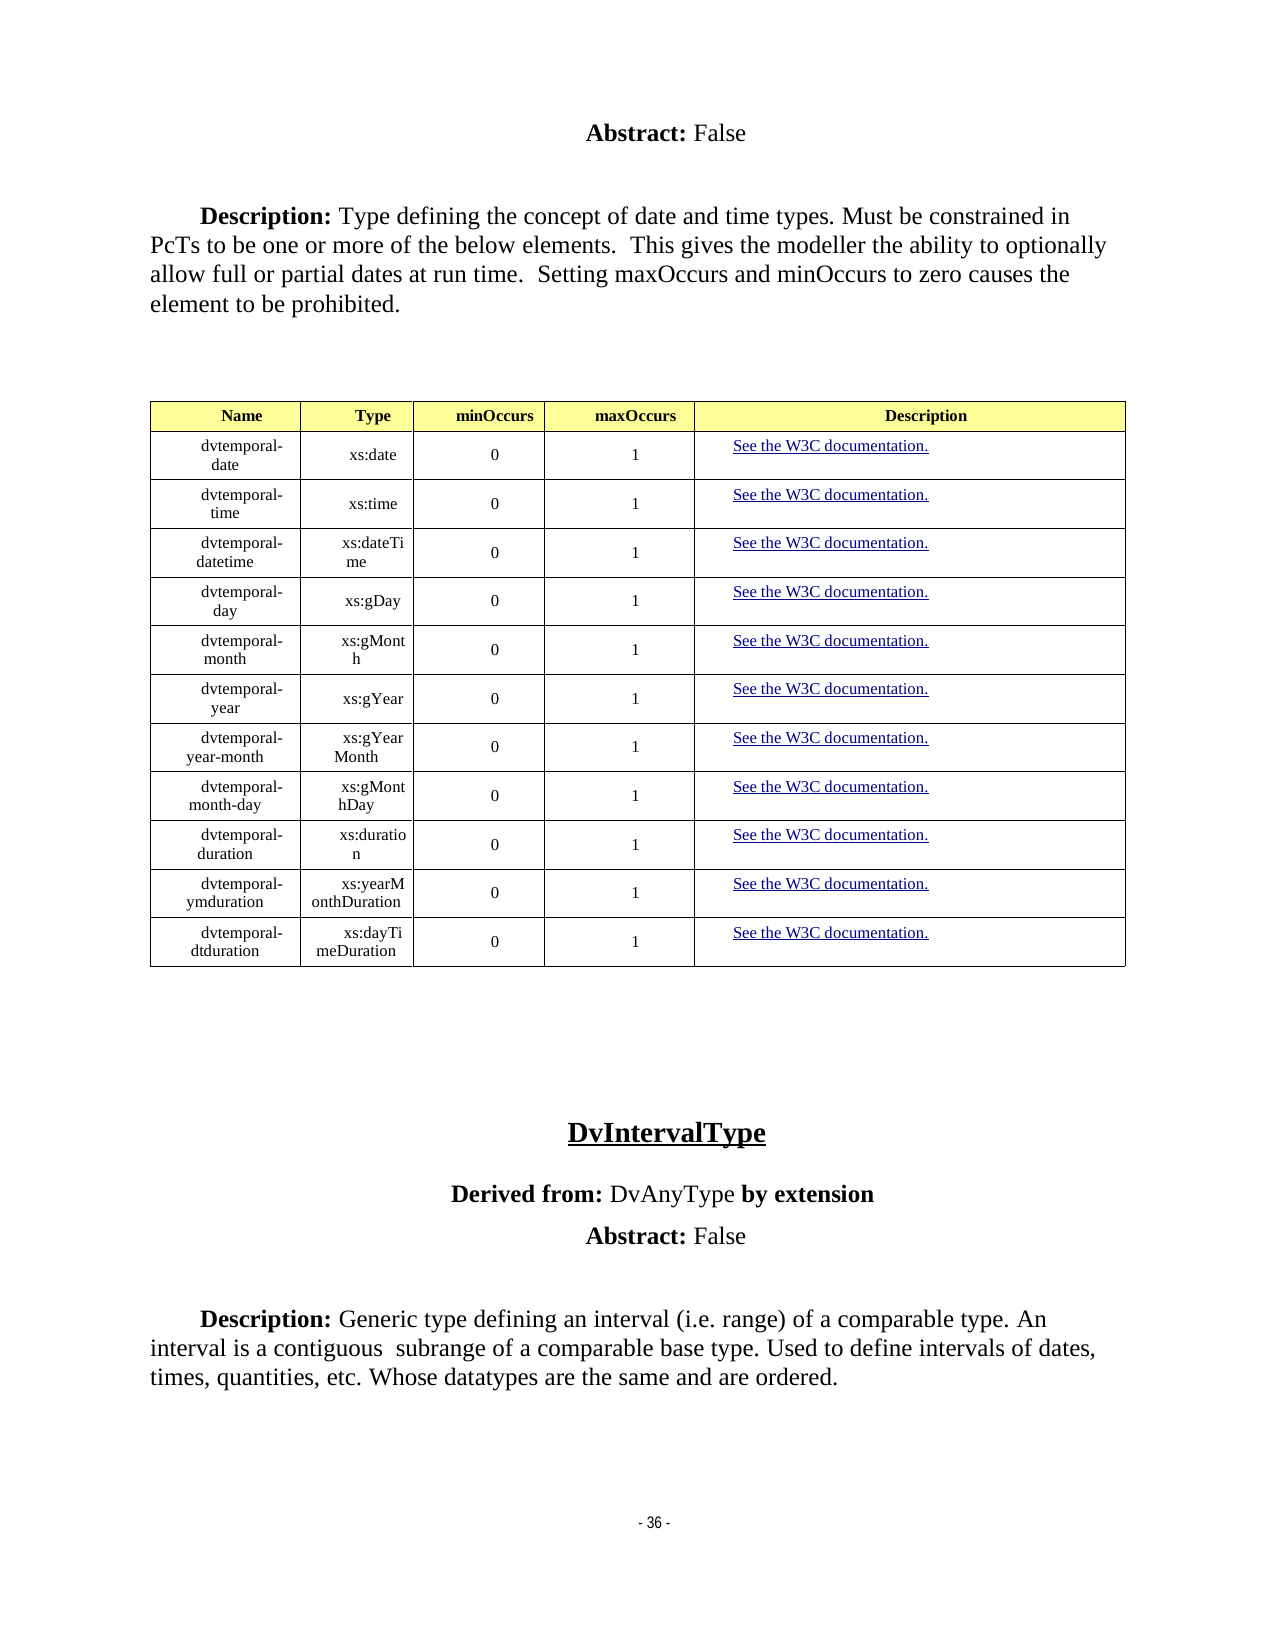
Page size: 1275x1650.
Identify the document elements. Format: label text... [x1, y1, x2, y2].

text Abstract: False [150, 118, 1125, 147]
table_cell See the W3C documentation. [695, 626, 1125, 674]
table_cell dvtemporal-year [151, 675, 300, 723]
table_cell 1 [545, 626, 694, 674]
table_header maxOccurs [545, 402, 694, 431]
table_cell xs:gMonth [301, 626, 412, 674]
table_header minOccurs [414, 402, 544, 431]
table_cell See the W3C documentation. [695, 724, 1125, 771]
table_cell dvtemporal-duration [151, 821, 300, 869]
table_cell dvtemporal-date [151, 432, 300, 479]
table_cell See the W3C documentation. [695, 772, 1125, 820]
table_cell dvtemporal-month [151, 626, 300, 674]
table_cell dvtemporal-time [151, 480, 300, 528]
table_cell 1 [545, 675, 694, 723]
table_cell 0 [414, 626, 544, 674]
table_cell 1 [545, 870, 694, 917]
table_cell See the W3C documentation. [695, 578, 1125, 625]
table_cell xs:time [301, 480, 412, 528]
table_cell dvtemporal-datetime [151, 529, 300, 577]
table_cell 1 [545, 918, 694, 966]
table_cell xs:gDay [301, 578, 412, 625]
table_cell dvtemporal-month-day [151, 772, 300, 820]
table_cell 1 [545, 480, 694, 528]
table_cell 1 [545, 821, 694, 869]
text DvIntervalType [150, 1115, 1125, 1149]
table_cell 0 [414, 432, 544, 479]
table_header Description [695, 402, 1125, 431]
table_cell 0 [414, 480, 544, 528]
text Abstract: False [150, 1221, 1125, 1250]
table_cell 1 [545, 772, 694, 820]
text Description: Type defining the concept of date and time types. Must be constrained in PcTs to be one or more of the below elements. This gives the modeller the ability to optionally allow full or partial dates at run time. Setting maxOccurs and minOccurs to zero causes the element to be prohibited. [150, 201, 1125, 347]
table_cell dvtemporal-year-month [151, 724, 300, 771]
table_cell xs:date [301, 432, 412, 479]
table_cell See the W3C documentation. [695, 870, 1125, 917]
table_cell See the W3C documentation. [695, 675, 1125, 723]
table_cell 1 [545, 724, 694, 771]
text Derived from: DvAnyType by extension [150, 1179, 1125, 1208]
table_cell 0 [414, 918, 544, 966]
table_cell 0 [414, 724, 544, 771]
table_cell See the W3C documentation. [695, 821, 1125, 869]
table_cell See the W3C documentation. [695, 529, 1125, 577]
table_cell xs:gYearMonth [301, 724, 412, 771]
table_cell See the W3C documentation. [695, 480, 1125, 528]
table_cell 1 [545, 432, 694, 479]
table_header Type [301, 402, 412, 431]
table_cell xs:duration [301, 821, 412, 869]
table_header Name [151, 402, 300, 431]
text Description: Generic type defining an interval (i.e. range) of a comparable type. An interval is a contiguous subrange of a comparable base type. Used to define intervals of dates, times, quantities, etc. Whose datatypes are the same and are ordered. [150, 1304, 1125, 1420]
table_cell 0 [414, 529, 544, 577]
table_cell dvtemporal-dtduration [151, 918, 300, 966]
table_cell 1 [545, 578, 694, 625]
table_cell 0 [414, 675, 544, 723]
table_cell 0 [414, 821, 544, 869]
table_cell xs:dateTime [301, 529, 412, 577]
table_cell 0 [414, 578, 544, 625]
table_cell 0 [414, 870, 544, 917]
table_cell dvtemporal-ymduration [151, 870, 300, 917]
table_cell xs:yearMonthDuration [301, 870, 412, 917]
table_cell xs:gMonthDay [301, 772, 412, 820]
table_cell xs:dayTimeDuration [301, 918, 412, 966]
table_cell dvtemporal-day [151, 578, 300, 625]
table_cell See the W3C documentation. [695, 432, 1125, 479]
table_cell xs:gYear [301, 675, 412, 723]
table_cell 1 [545, 529, 694, 577]
table_cell 0 [414, 772, 544, 820]
table_cell See the W3C documentation. [695, 918, 1125, 966]
